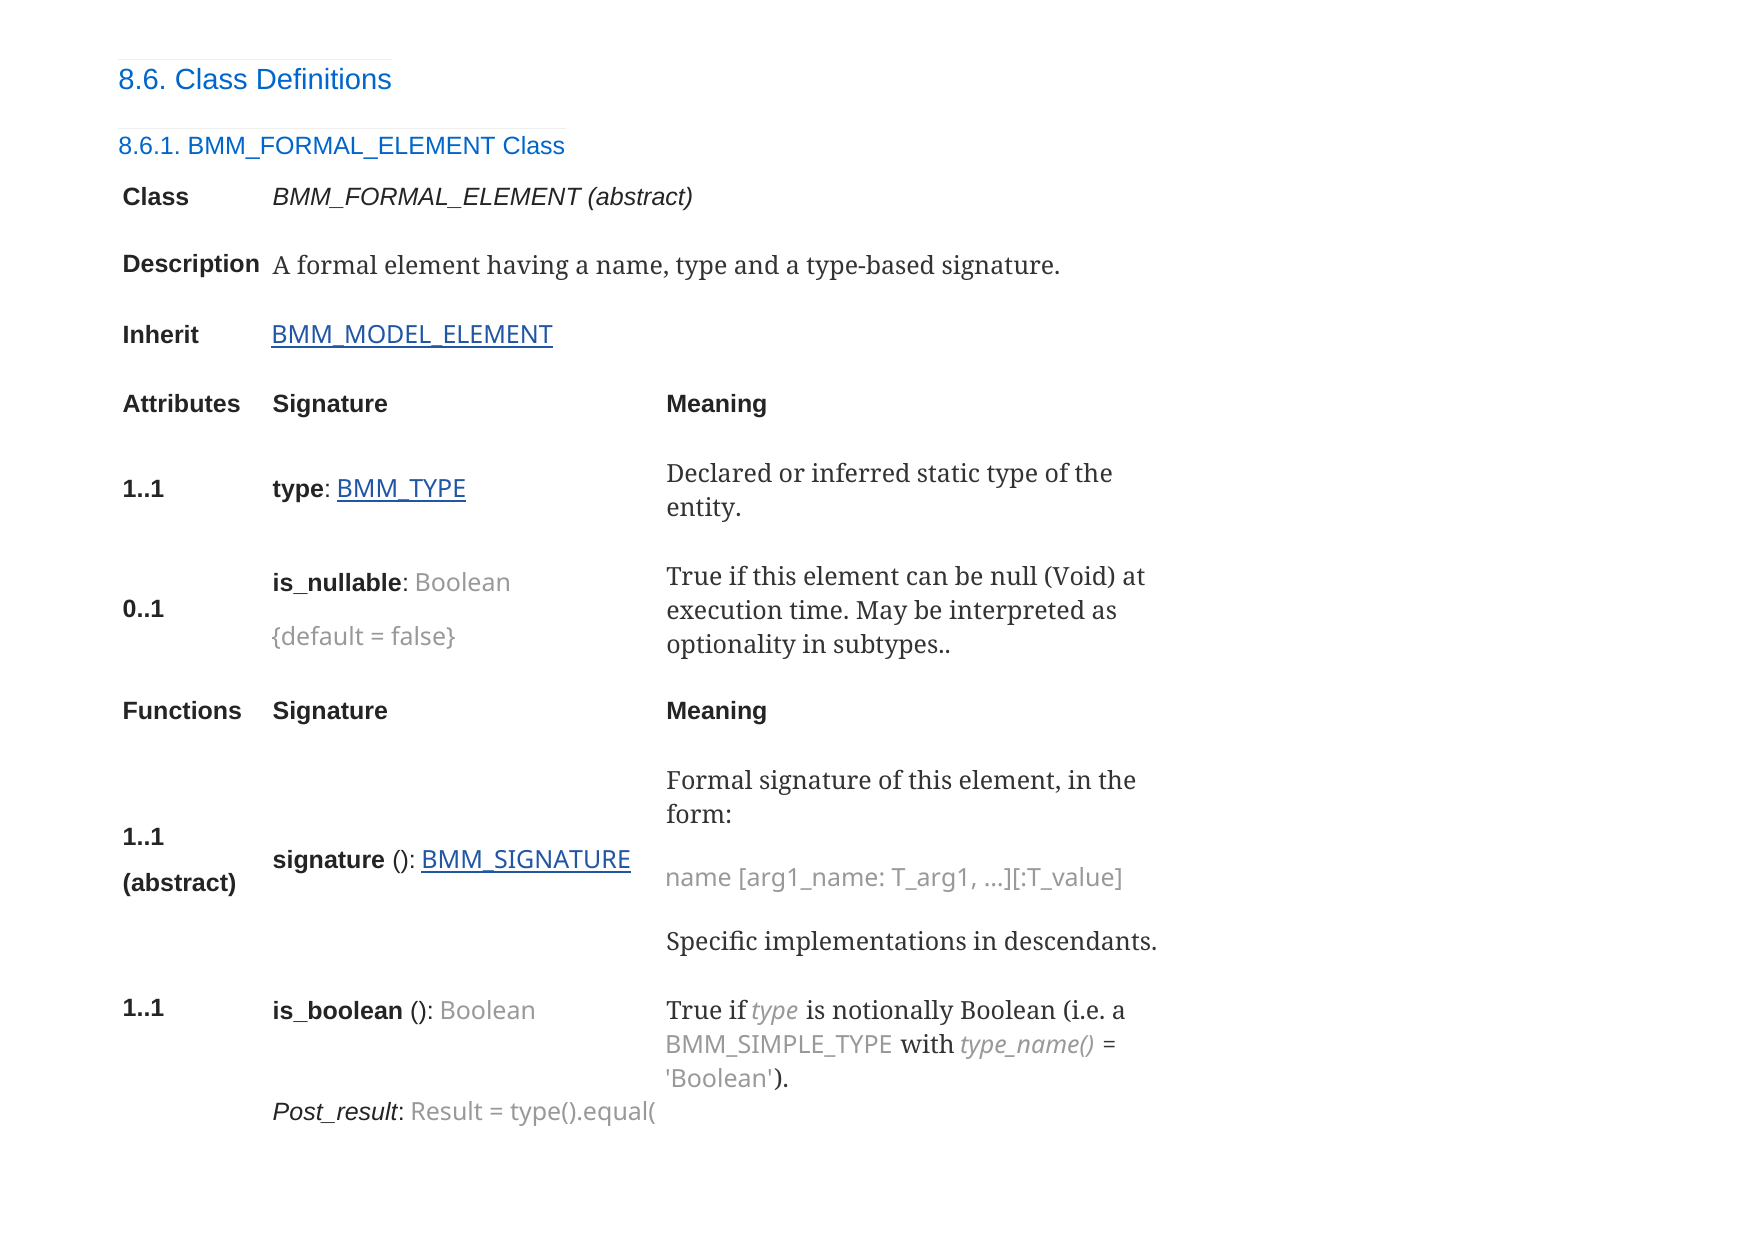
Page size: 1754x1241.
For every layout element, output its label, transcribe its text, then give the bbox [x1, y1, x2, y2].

subtitle 8.6.1. BMM_FORMAL_ELEMENT Class [118, 128, 1695, 160]
table_header Class [118, 179, 268, 245]
subtitle 8.6. Class Definitions [118, 59, 1695, 96]
table_cell 1..1 (abstract) [118, 760, 268, 990]
table_cell 1..1 [118, 452, 268, 556]
table_header BMM_FORMAL_ELEMENT (abstract) [268, 179, 1181, 245]
table_cell BMM_MODEL_ELEMENT [268, 314, 1181, 386]
table_cell 1..1 [118, 990, 268, 1130]
table_cell Meaning [662, 386, 1181, 452]
table_cell Signature [268, 693, 662, 759]
table_cell Signature [268, 386, 662, 452]
table_cell True if type is notionally Boolean (i.e. a BMM_SIMPLE_TYPE with type_name() = 'Boolean'). [662, 990, 1181, 1130]
table_cell Attributes [118, 386, 268, 452]
table_cell Functions [118, 693, 268, 759]
table_cell is_nullable: Boolean {default = false} [268, 556, 662, 693]
table_cell 0..1 [118, 556, 268, 693]
table_cell signature (): BMM_SIGNATURE [268, 760, 662, 990]
table_cell type: BMM_TYPE [268, 452, 662, 556]
table_cell True if this element can be null (Void) at execution time. May be interpreted as optionality in subtypes.. [662, 556, 1181, 693]
table_cell A formal element having a name, type and a type-based signature. [268, 245, 1181, 314]
table_cell Formal signature of this element, in the form: name [arg1_name: T_arg1, …​][:T_value] Specific implementations in descendants. [662, 760, 1181, 990]
table_cell Declared or inferred static type of the entity. [662, 452, 1181, 556]
table_cell Meaning [662, 693, 1181, 759]
table_cell is_boolean (): Boolean Post_result: Result = type().equal( {BMM_MODEL}.boolean_type_definition()) [268, 990, 662, 1130]
table_cell Description [118, 245, 268, 314]
table_cell Inherit [118, 314, 268, 386]
